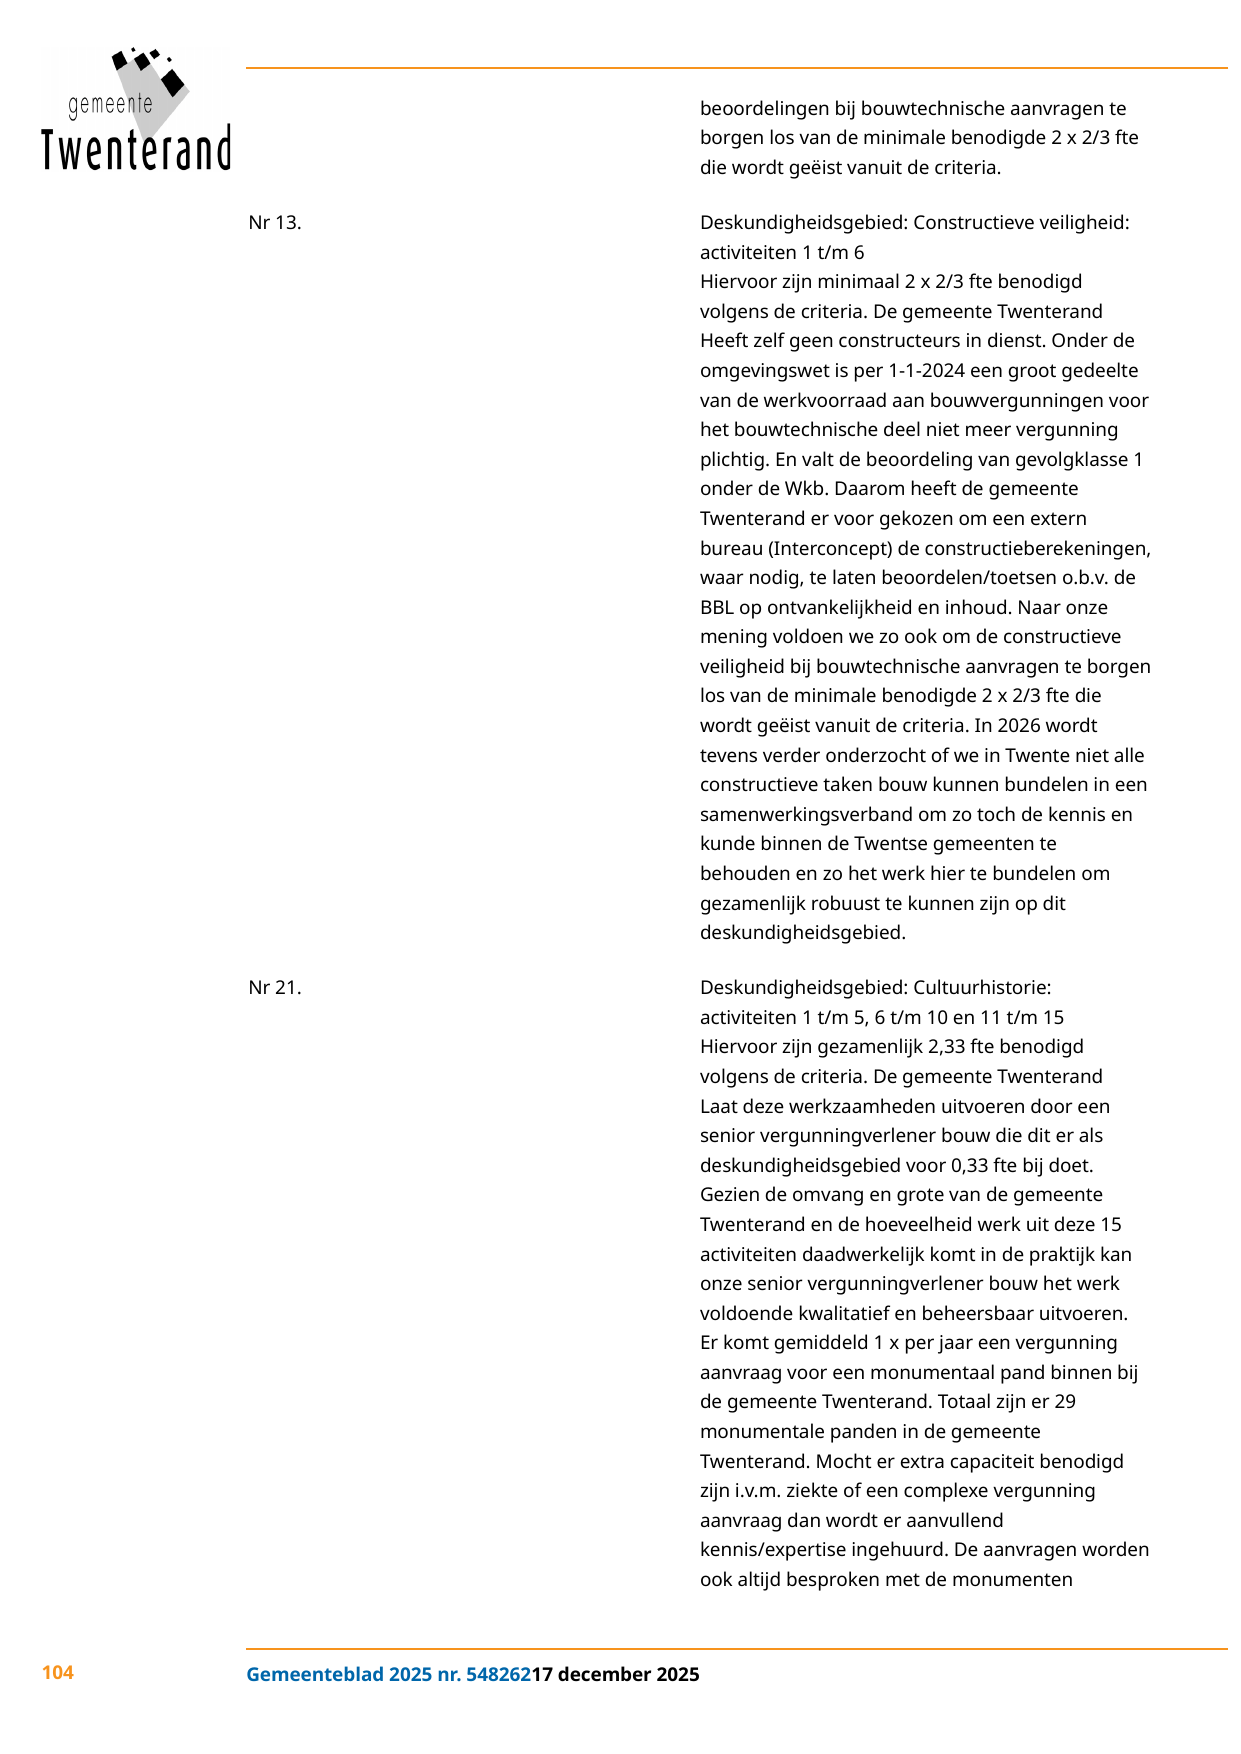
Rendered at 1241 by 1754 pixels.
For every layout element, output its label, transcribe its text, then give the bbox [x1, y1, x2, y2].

table_cell beoordelingen bij bouwtechnische aanvragen te borgen los van de minimale benodigde 2 x 2/3 fte die wordt geëist vanuit de criteria. [700, 95, 1152, 209]
table_cell Deskundigheidsgebied: Cultuurhistorie: activiteiten 1 t/m 5, 6 t/m 10 en 11 t/m 15 Hiervoor zijn gezamenlijk 2,33 fte benodigd volgens de criteria. De gemeente Twenterand Laat deze werkzaamheden uitvoeren door een senior vergunningverlener bouw die dit er als deskundigheidsgebied voor 0,33 fte bij doet. Gezien de omvang en grote van de gemeente Twenterand en de hoeveelheid werk uit deze 15 activiteiten daadwerkelijk komt in de praktijk kan onze senior vergunningverlener bouw het werk voldoende kwalitatief en beheersbaar uitvoeren. Er komt gemiddeld 1 x per jaar een vergunning aanvraag voor een monumentaal pand binnen bij de gemeente Twenterand. Totaal zijn er 29 monumentale panden in de gemeente Twenterand. Mocht er extra capaciteit benodigd zijn i.v.m. ziekte of een complexe vergunning aanvraag dan wordt er aanvullend kennis/expertise ingehuurd. De aanvragen worden ook altijd besproken met de monumenten [700, 975, 1152, 1592]
table_cell Nr 13. [248, 209, 700, 974]
table_cell [248, 95, 700, 209]
picture [41, 47, 231, 172]
table_cell Nr 21. [248, 975, 700, 1592]
table_cell Deskundigheidsgebied: Constructieve veiligheid: activiteiten 1 t/m 6 Hiervoor zijn minimaal 2 x 2/3 fte benodigd volgens de criteria. De gemeente Twenterand Heeft zelf geen constructeurs in dienst. Onder de omgevingswet is per 1-1-2024 een groot gedeelte van de werkvoorraad aan bouwvergunningen voor het bouwtechnische deel niet meer vergunning plichtig. En valt de beoordeling van gevolgklasse 1 onder de Wkb. Daarom heeft de gemeente Twenterand er voor gekozen om een extern bureau (Interconcept) de constructieberekeningen, waar nodig, te laten beoordelen/toetsen o.b.v. de BBL op ontvankelijkheid en inhoud. Naar onze mening voldoen we zo ook om de constructieve veiligheid bij bouwtechnische aanvragen te borgen los van de minimale benodigde 2 x 2/3 fte die wordt geëist vanuit de criteria. In 2026 wordt tevens verder onderzocht of we in Twente niet alle constructieve taken bouw kunnen bundelen in een samenwerkingsverband om zo toch de kennis en kunde binnen de Twentse gemeenten te behouden en zo het werk hier te bundelen om gezamenlijk robuust te kunnen zijn op dit deskundigheidsgebied. [700, 209, 1152, 974]
